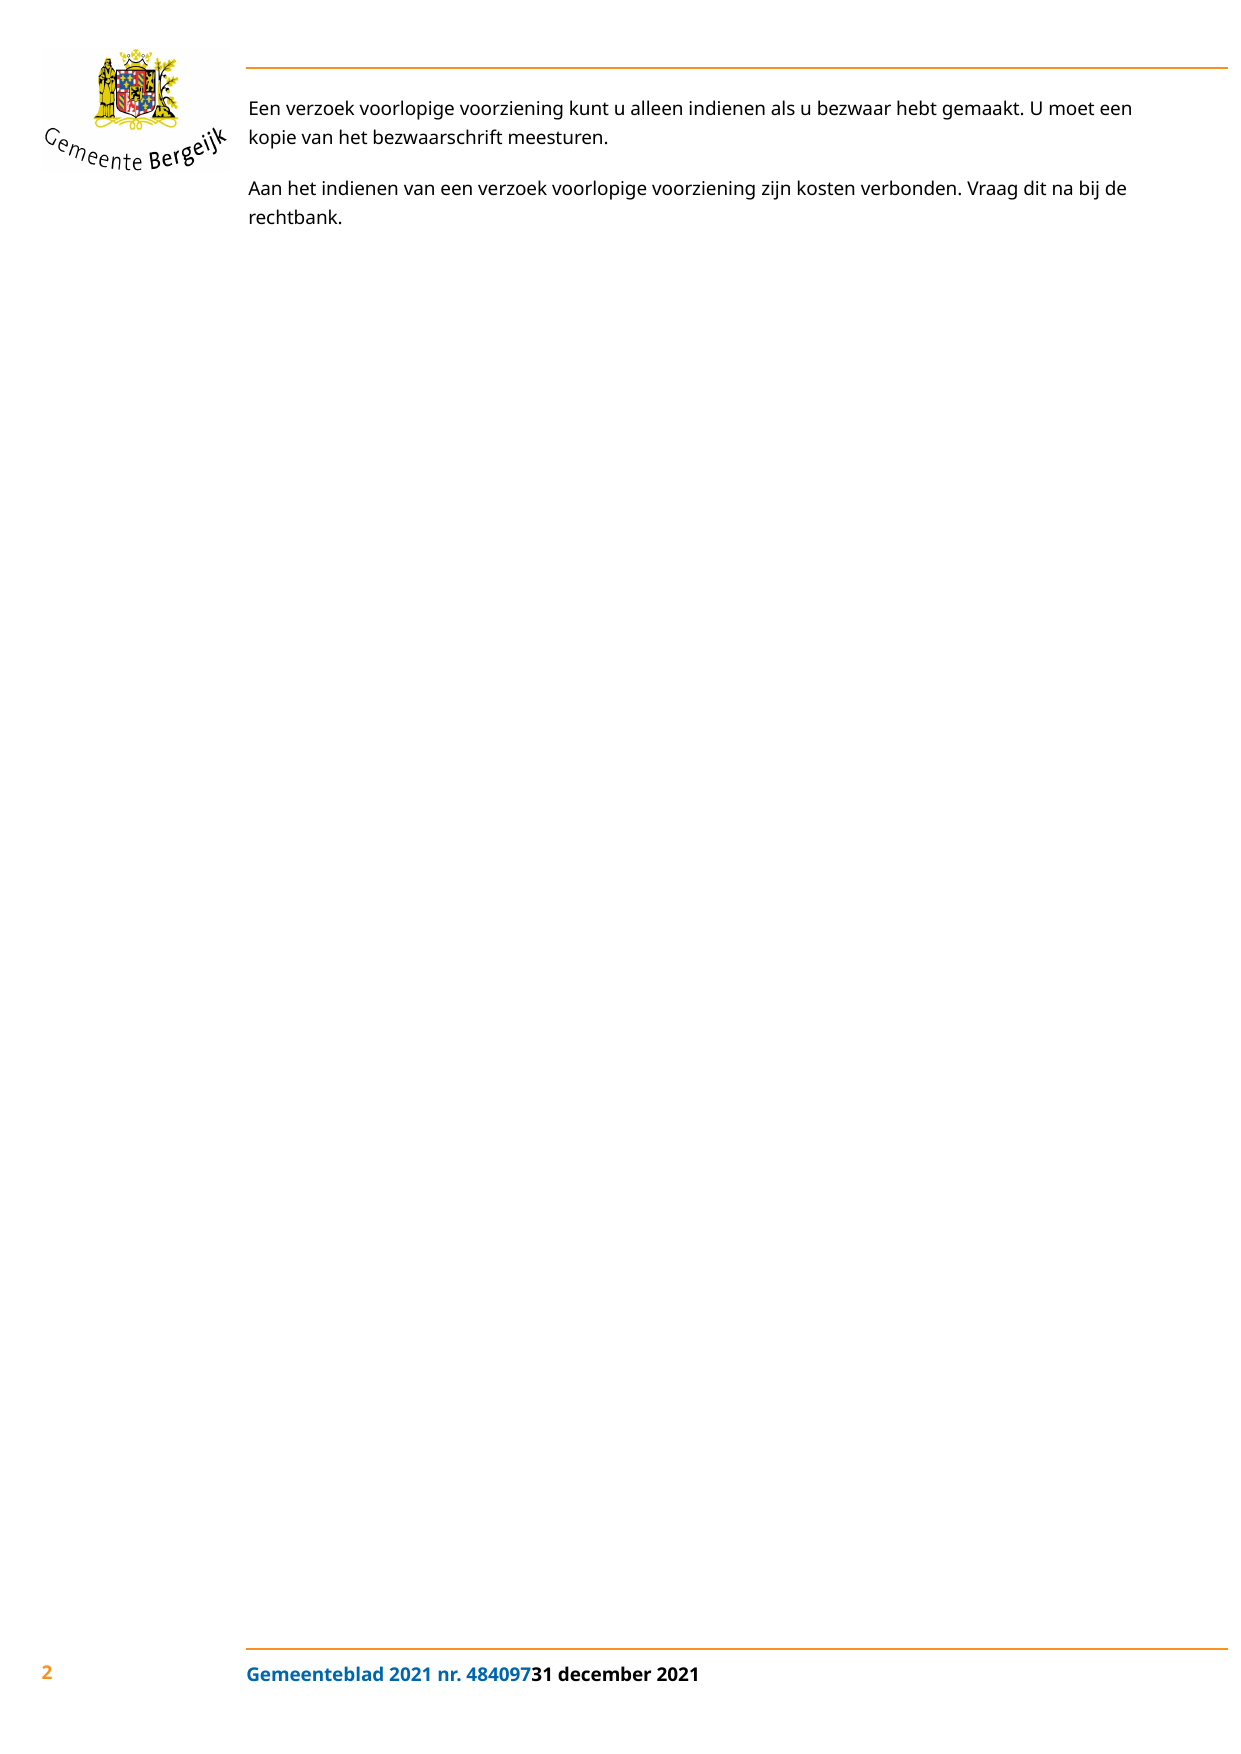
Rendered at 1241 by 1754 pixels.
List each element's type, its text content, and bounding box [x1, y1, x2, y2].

picture [41, 47, 231, 172]
text Aan het indienen van een verzoek voorlopige voorziening zijn kosten verbonden. Vraag dit na bij de rechtbank. [248, 175, 1152, 230]
text Een verzoek voorlopige voorziening kunt u alleen indienen als u bezwaar hebt gemaakt. U moet een kopie van het bezwaarschrift meesturen. [248, 95, 1152, 150]
